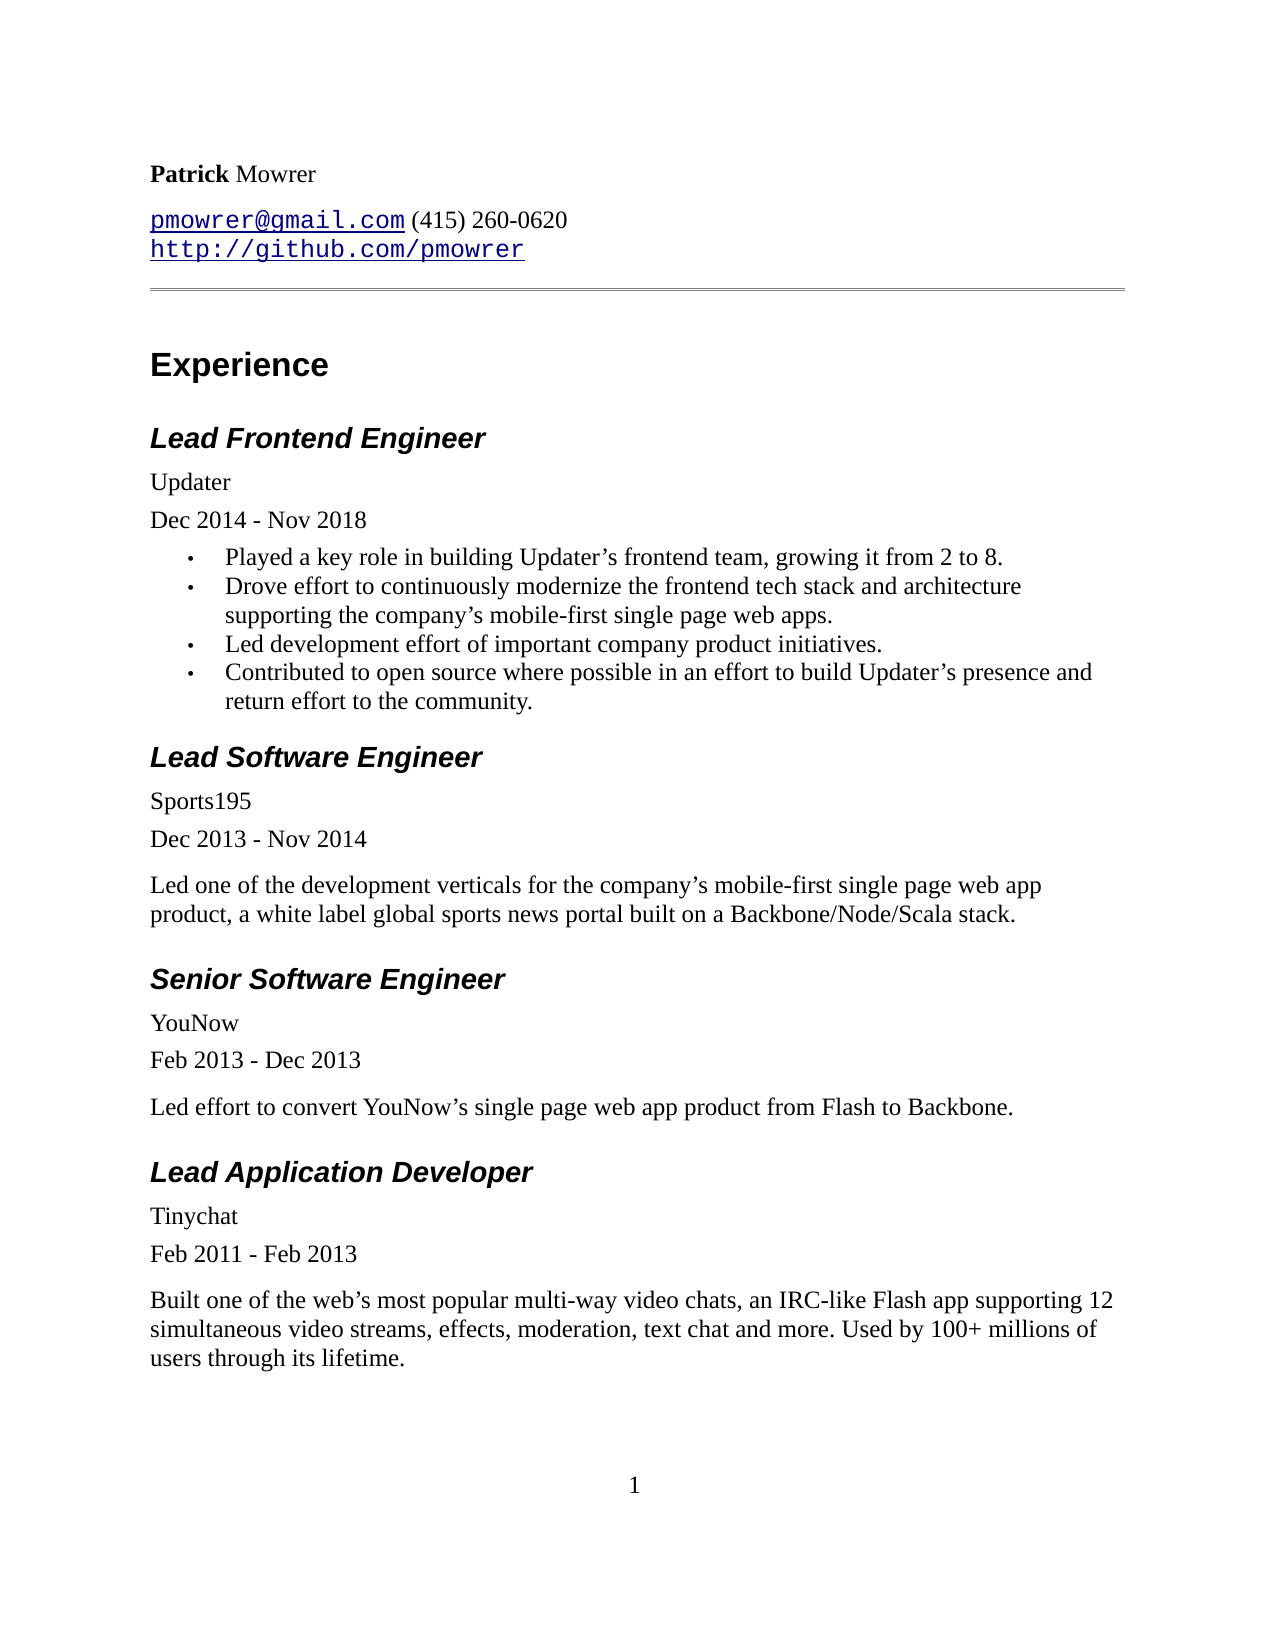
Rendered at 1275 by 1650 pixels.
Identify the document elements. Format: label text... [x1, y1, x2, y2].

text pmowrer@gmail.com (415) 260-0620 http://github.com/pmowrer [150, 206, 1125, 265]
list Contributed to open source where possible in an effort to build Updater’s presence and return effort to the community. [187, 657, 1125, 715]
text Built one of the web’s most popular multi-way video chats, an IRC-like Flash app supporting 12 simultaneous video streams, effects, moderation, text chat and more. Used by 100+ millions of users through its lifetime. [150, 1285, 1125, 1372]
text Feb 2013 - Dec 2013 [150, 1046, 1125, 1074]
list Drove effort to continuously modernize the frontend tech stack and architecture supporting the company’s mobile-first single page web apps. [187, 571, 1125, 629]
text Dec 2013 - Nov 2014 [150, 824, 1125, 852]
text Feb 2011 - Feb 2013 [150, 1239, 1125, 1267]
text Updater [150, 467, 1125, 496]
text Led effort to convert YouNow’s single page web app product from Flash to Backbone. [150, 1092, 1125, 1121]
text YouNow [150, 1008, 1125, 1037]
subtitle Senior Software Engineer [150, 962, 1125, 995]
subtitle Lead Software Engineer [150, 740, 1125, 773]
text Led one of the development verticals for the company’s mobile-first single page web app product, a white label global sports news portal built on a Backbone/Node/Scala stack. [150, 870, 1125, 928]
subtitle Lead Frontend Engineer [150, 421, 1125, 454]
text Sports195 [150, 786, 1125, 815]
list Played a key role in building Updater’s frontend team, growing it from 2 to 8. [187, 542, 1125, 571]
text Tinychat [150, 1201, 1125, 1230]
subtitle Experience [150, 345, 1125, 383]
text Patrick Mowrer [150, 159, 1125, 188]
text Dec 2014 - Nov 2018 [150, 505, 1125, 533]
subtitle Lead Application Developer [150, 1155, 1125, 1188]
list Led development effort of important company product initiatives. [187, 629, 1125, 657]
